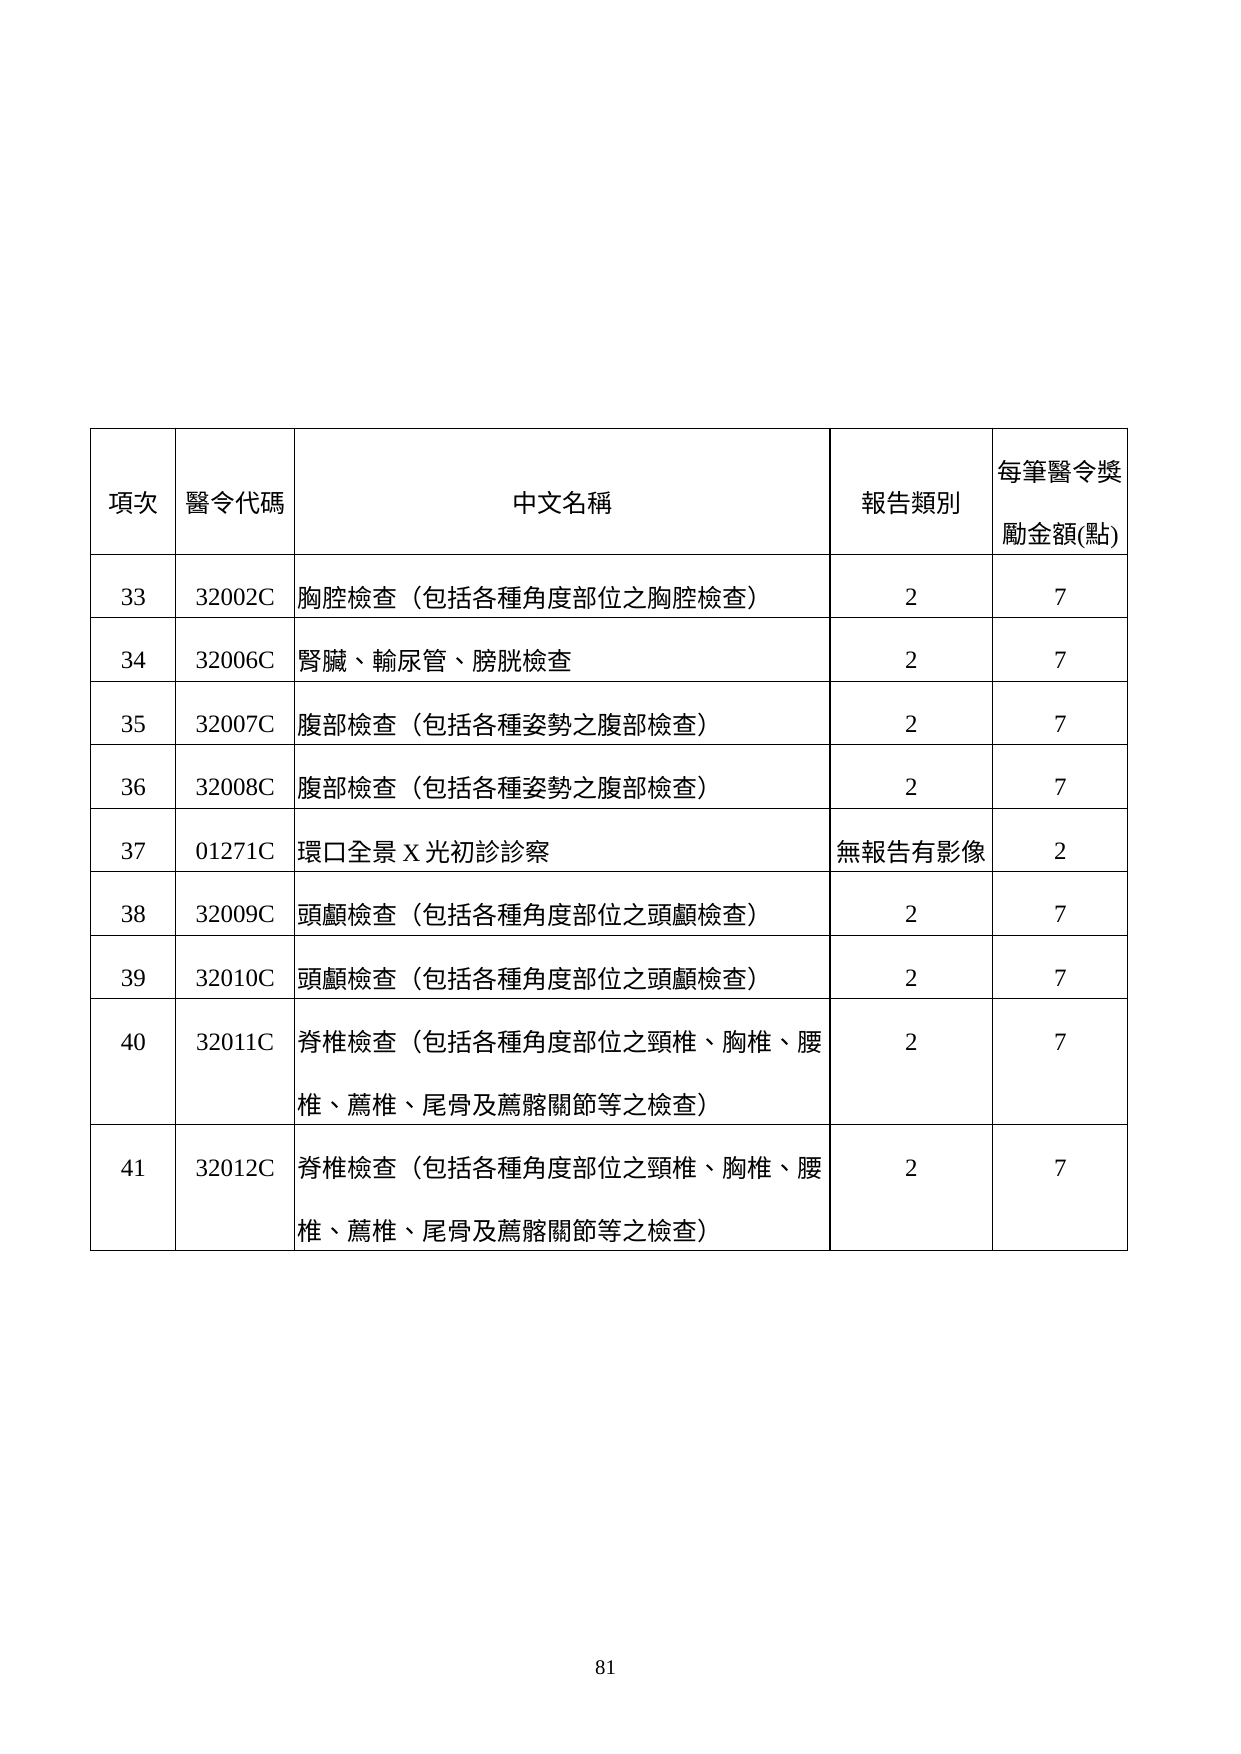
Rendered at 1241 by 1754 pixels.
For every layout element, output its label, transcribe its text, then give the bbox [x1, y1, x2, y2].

table_cell 37 [91, 809, 175, 871]
table_cell 頭顱檢查（包括各種角度部位之頭顱檢查） [295, 936, 829, 998]
table_cell 2 [831, 618, 992, 681]
table_cell 33 [91, 555, 175, 617]
table_cell 2 [831, 999, 992, 1124]
table_cell 41 [91, 1125, 175, 1250]
table_cell 2 [831, 555, 992, 617]
table_cell 腹部檢查（包括各種姿勢之腹部檢查） [295, 682, 829, 744]
table_cell 32010C [176, 936, 294, 998]
table_cell 7 [993, 1125, 1127, 1250]
table_header 中文名稱 [295, 429, 829, 553]
table_header 每筆醫令獎勵金額(點) [993, 429, 1127, 553]
table_cell 7 [993, 682, 1127, 744]
table_cell 32012C [176, 1125, 294, 1250]
table_cell 32006C [176, 618, 294, 681]
table_cell 2 [831, 936, 992, 998]
table_cell 2 [831, 1125, 992, 1250]
table_cell 32009C [176, 872, 294, 935]
table_cell 32002C [176, 555, 294, 617]
table_cell 脊椎檢查（包括各種角度部位之頸椎、胸椎、腰椎、薦椎、尾骨及薦髂關節等之檢查） [295, 999, 829, 1124]
table_cell 7 [993, 555, 1127, 617]
table_cell 32011C [176, 999, 294, 1124]
table_cell 39 [91, 936, 175, 998]
table_cell 7 [993, 872, 1127, 935]
table_cell 腹部檢查（包括各種姿勢之腹部檢查） [295, 745, 829, 808]
table_cell 2 [831, 682, 992, 744]
table_cell 無報告有影像 [831, 809, 992, 871]
table_cell 7 [993, 999, 1127, 1124]
table_cell 7 [993, 745, 1127, 808]
table_header 醫令代碼 [176, 429, 294, 553]
table_cell 7 [993, 936, 1127, 998]
table_cell 7 [993, 618, 1127, 681]
table_cell 頭顱檢查（包括各種角度部位之頭顱檢查） [295, 872, 829, 935]
table_cell 32007C [176, 682, 294, 744]
table_cell 2 [831, 872, 992, 935]
table_cell 34 [91, 618, 175, 681]
table_cell 36 [91, 745, 175, 808]
table_cell 腎臟、輸尿管、膀胱檢查 [295, 618, 829, 681]
table_cell 01271C [176, 809, 294, 871]
table_cell 35 [91, 682, 175, 744]
table_header 報告類別 [831, 429, 992, 553]
table_cell 環口全景X光初診診察 [295, 809, 829, 871]
table_cell 胸腔檢查（包括各種角度部位之胸腔檢查） [295, 555, 829, 617]
table_cell 40 [91, 999, 175, 1124]
table_cell 38 [91, 872, 175, 935]
table_cell 脊椎檢查（包括各種角度部位之頸椎、胸椎、腰椎、薦椎、尾骨及薦髂關節等之檢查） [295, 1125, 829, 1250]
table_header 項次 [91, 429, 175, 553]
table_cell 2 [993, 809, 1127, 871]
table_cell 2 [831, 745, 992, 808]
table_cell 32008C [176, 745, 294, 808]
